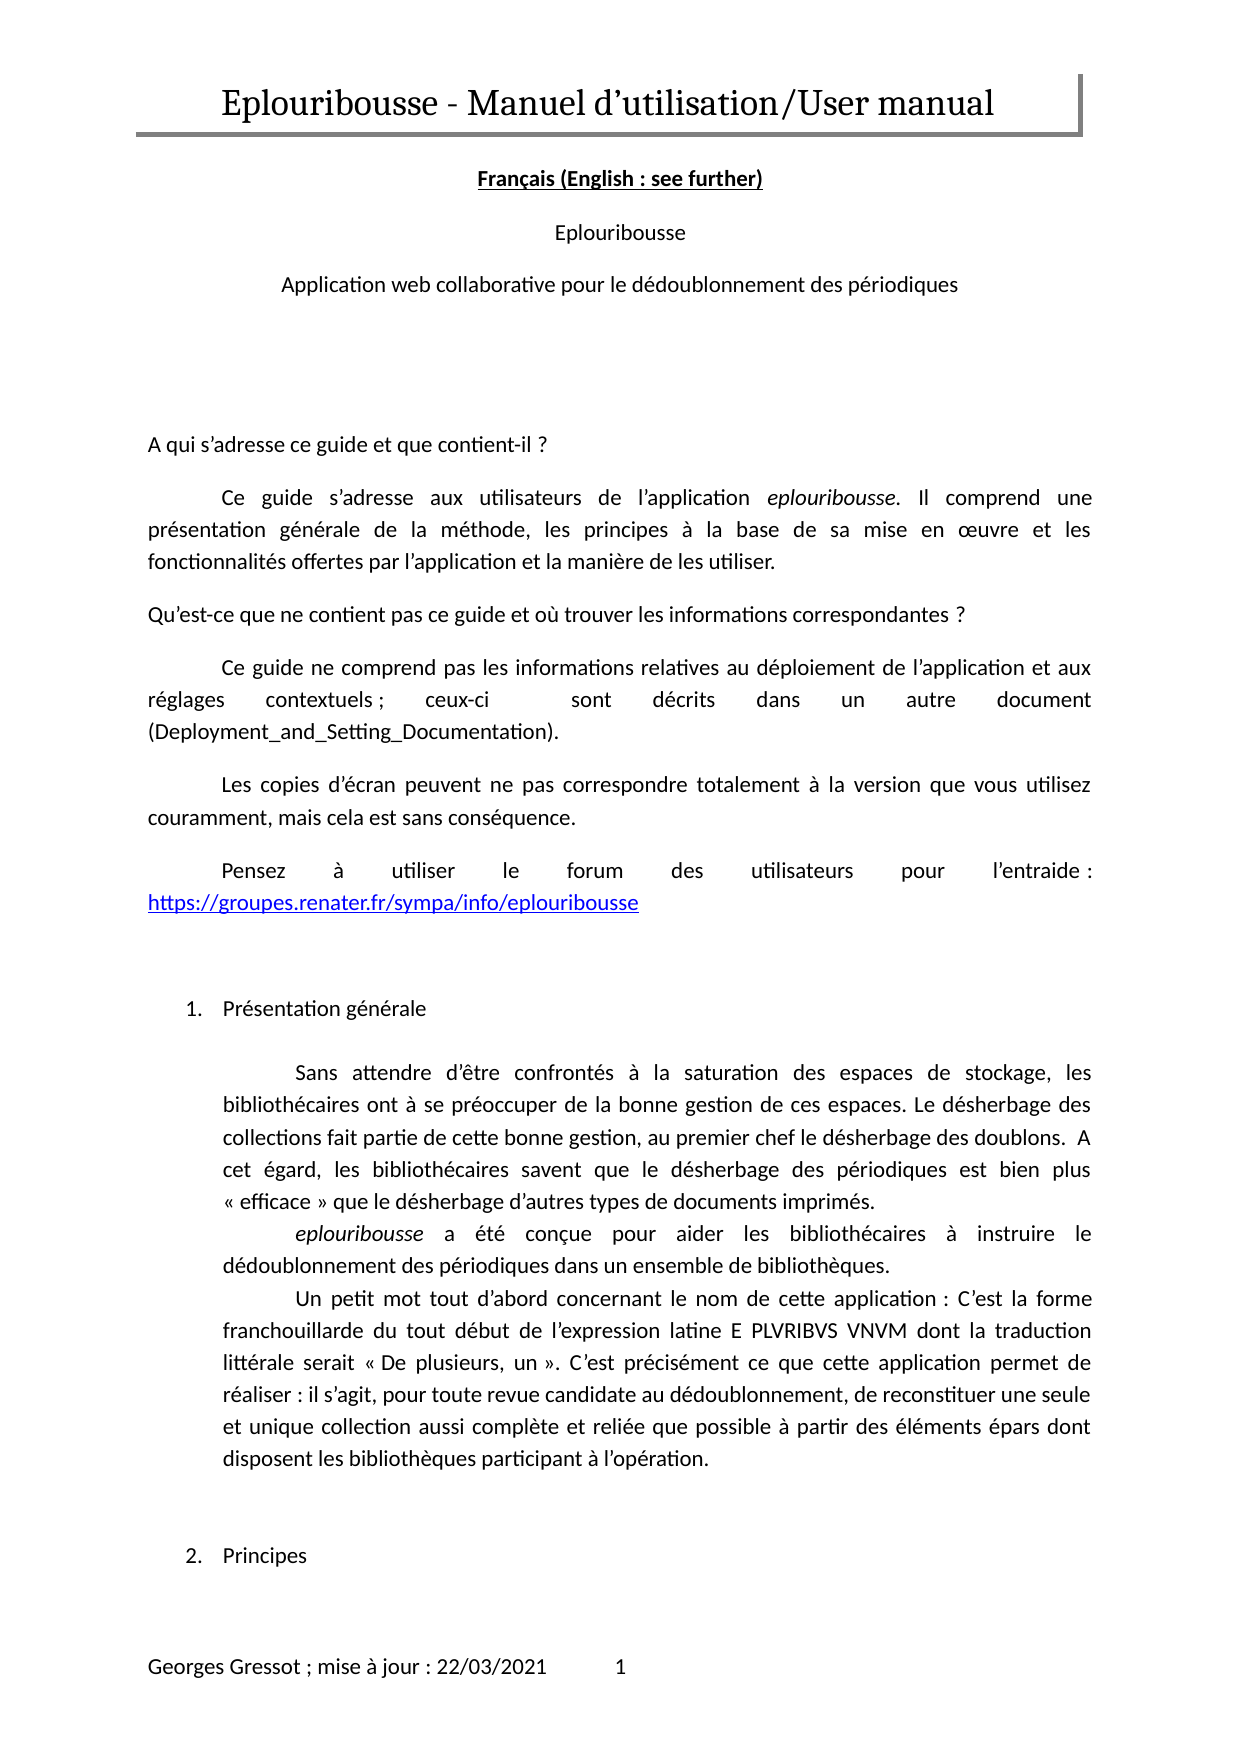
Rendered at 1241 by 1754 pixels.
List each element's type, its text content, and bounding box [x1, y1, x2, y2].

text Application web collaborative pour le dédoublonnement des périodiques [148, 271, 1093, 299]
list Un petit mot tout d’abord concernant le nom de cette application : C’est la forme franchouillarde du tout début de l’expression latine E PLVRIBVS VNVM dont la traduction littérale serait « De plusieurs, un ». C’est précisément ce que cette application permet de réaliser : il s’agit, pour toute revue candidate au dédoublonnement, de reconstituer une seule et unique collection aussi complète et reliée que possible à partir des éléments épars dont disposent les bibliothèques participant à l’opération. [223, 1284, 1093, 1473]
text Français (English : see further) [148, 164, 1093, 193]
text A qui s’adresse ce guide et que contient-il ? [148, 430, 1093, 458]
text Eplouribousse [148, 218, 1093, 246]
text Qu’est-ce que ne contient pas ce guide et où trouver les informations correspondantes ? [148, 600, 1093, 628]
list Présentation générale [185, 994, 1093, 1022]
list Principes [185, 1541, 1093, 1569]
list eplouribousse a été conçue pour aider les bibliothécaires à instruire le dédoublonnement des périodiques dans un ensemble de bibliothèques. [223, 1219, 1093, 1279]
text Ce guide ne comprend pas les informations relatives au déploiement de l’application et aux réglages contextuels ; ceux-ci sont décrits dans un autre document (Deployment_and_Setting_Documentation). [148, 653, 1093, 746]
text Les copies d’écran peuvent ne pas correspondre totalement à la version que vous utilisez couramment, mais cela est sans conséquence. [148, 771, 1093, 831]
list Sans attendre d’être confrontés à la saturation des espaces de stockage, les bibliothécaires ont à se préoccuper de la bonne gestion de ces espaces. Le désherbage des collections fait partie de cette bonne gestion, au premier chef le désherbage des doublons. A cet égard, les bibliothécaires savent que le désherbage des périodiques est bien plus « efficace » que le désherbage d’autres types de documents imprimés. [223, 1058, 1093, 1215]
text Pensez à utiliser le forum des utilisateurs pour l’entraide : https://groupes.renater.fr/sympa/info/eplouribousse [148, 856, 1093, 916]
text Ce guide s’adresse aux utilisateurs de l’application eplouribousse. Il comprend une présentation générale de la méthode, les principes à la base de sa mise en œuvre et les fonctionnalités offertes par l’application et la manière de les utiliser. [148, 483, 1093, 575]
